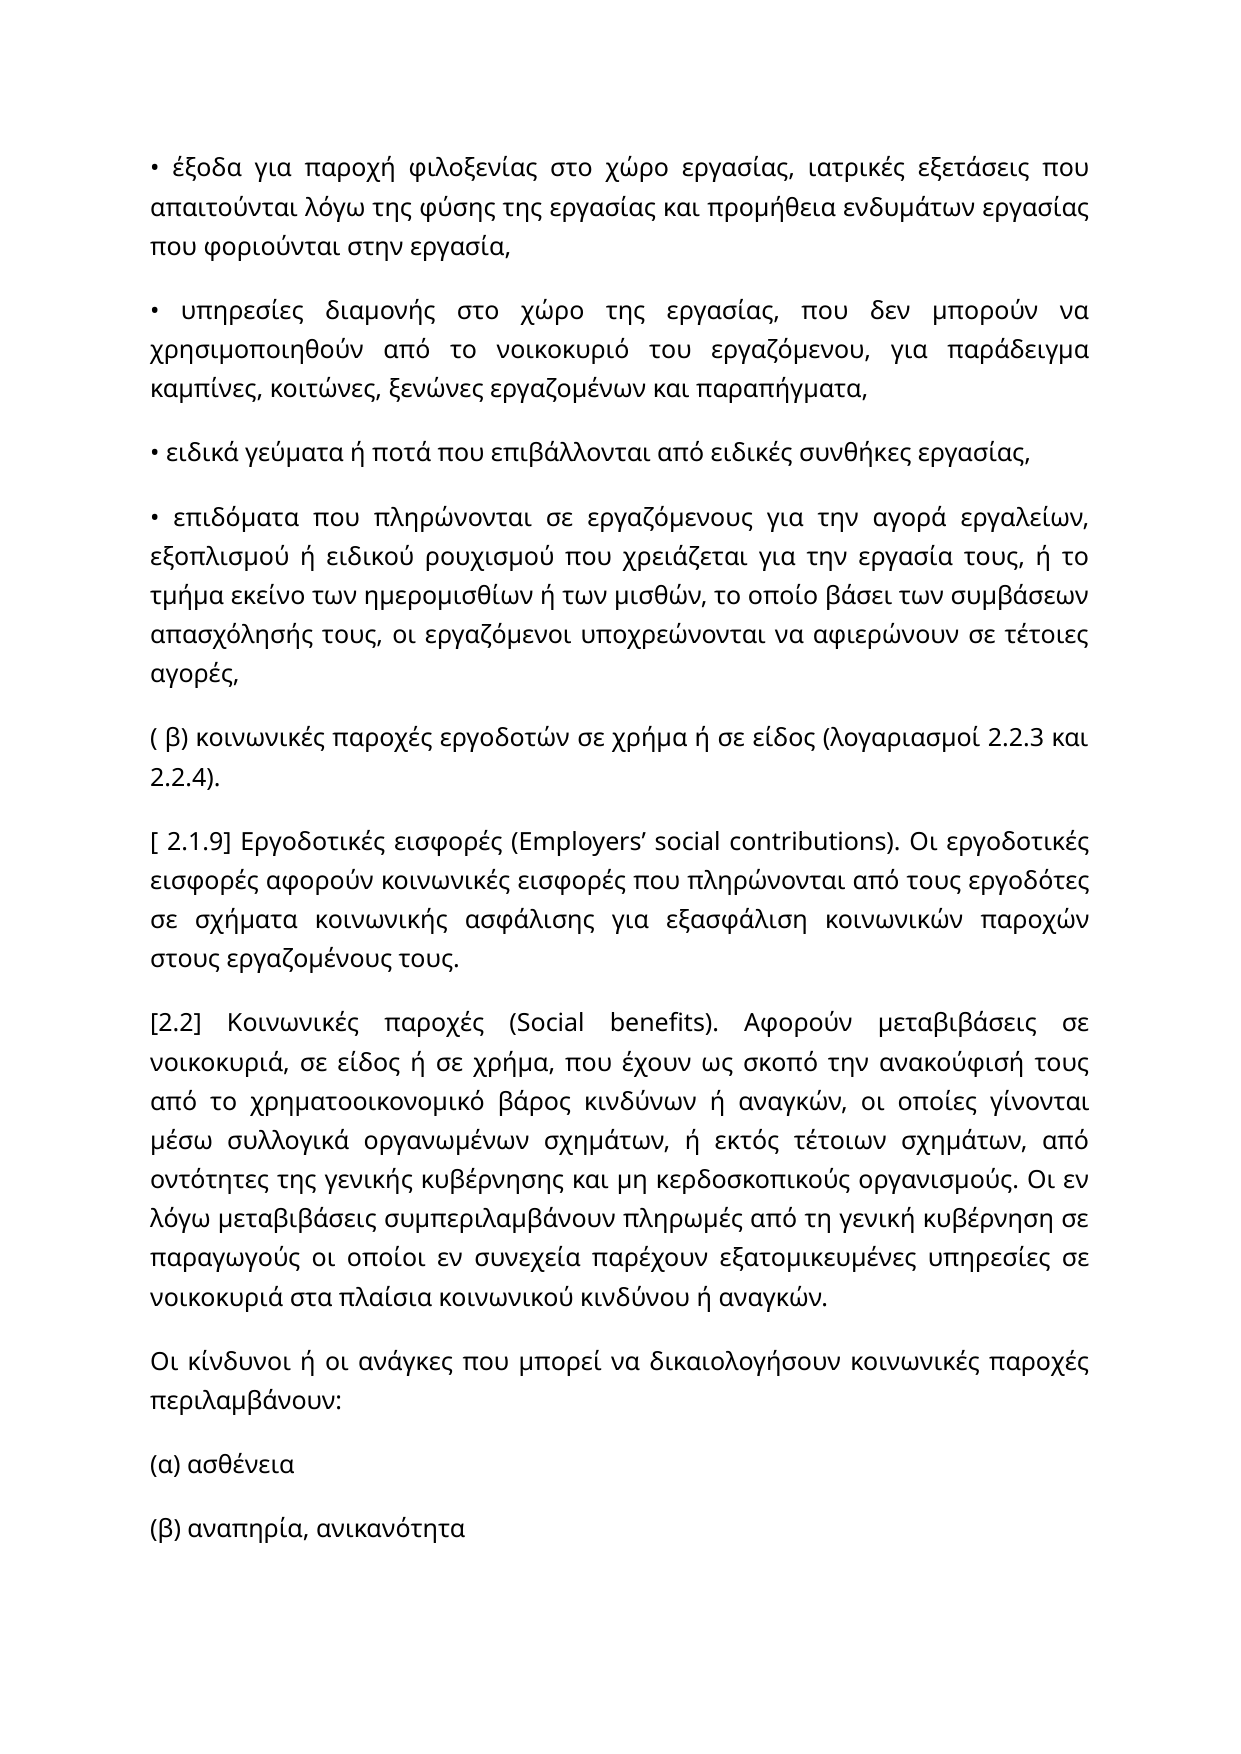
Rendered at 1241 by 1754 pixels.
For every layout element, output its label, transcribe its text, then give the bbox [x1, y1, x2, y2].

text [ 2.1.9] Εργοδοτικές εισφορές (Employers’ social contributions). Οι εργοδοτικές εισφορές αφορούν κοινωνικές εισφορές που πληρώνονται από τους εργοδότες σε σχήματα κοινωνικής ασφάλισης για εξασφάλιση κοινωνικών παροχών στους εργαζομένους τους. [150, 823, 1090, 975]
text (α) ασθένεια [150, 1447, 1090, 1481]
text • ειδικά γεύματα ή ποτά που επιβάλλονται από ειδικές συνθήκες εργασίας, [150, 435, 1090, 469]
text • υπηρεσίες διαμονής στο χώρο της εργασίας, που δεν μπορούν να χρησιμοποιηθούν από το νοικοκυριό του εργαζόμενου, για παράδειγμα καμπίνες, κοιτώνες, ξενώνες εργαζομένων και παραπήγματα, [150, 292, 1090, 405]
text Οι κίνδυνοι ή οι ανάγκες που μπορεί να δικαιολογήσουν κοινωνικές παροχές περιλαμβάνουν: [150, 1343, 1090, 1417]
text (β) αναπηρία, ανικανότητα [150, 1511, 1090, 1545]
text ( β) κοινωνικές παροχές εργοδοτών σε χρήμα ή σε είδος (λογαριασμοί 2.2.3 και 2.2.4). [150, 720, 1090, 793]
text • έξοδα για παροχή φιλοξενίας στο χώρο εργασίας, ιατρικές εξετάσεις που απαιτούνται λόγω της φύσης της εργασίας και προμήθεια ενδυμάτων εργασίας που φοριούνται στην εργασία, [150, 150, 1090, 262]
text [2.2] Κοινωνικές παροχές (Social benefits). Αφορούν μεταβιβάσεις σε νοικοκυριά, σε είδος ή σε χρήμα, που έχουν ως σκοπό την ανακούφισή τους από το χρηματοοικονομικό βάρος κινδύνων ή αναγκών, οι οποίες γίνονται μέσω συλλογικά οργανωμένων σχημάτων, ή εκτός τέτοιων σχημάτων, από οντότητες της γενικής κυβέρνησης και μη κερδοσκοπικούς οργανισμούς. Οι εν λόγω μεταβιβάσεις συμπεριλαμβάνουν πληρωμές από τη γενική κυβέρνηση σε παραγωγούς οι οποίοι εν συνεχεία παρέχουν εξατομικευμένες υπηρεσίες σε νοικοκυριά στα πλαίσια κοινωνικού κινδύνου ή αναγκών. [150, 1005, 1090, 1313]
text • επιδόματα που πληρώνονται σε εργαζόμενους για την αγορά εργαλείων, εξοπλισμού ή ειδικού ρουχισμού που χρειάζεται για την εργασία τους, ή το τμήμα εκείνο των ημερομισθίων ή των μισθών, το οποίο βάσει των συμβάσεων απασχόλησής τους, οι εργαζόμενοι υποχρεώνονται να αφιερώνουν σε τέτοιες αγορές, [150, 499, 1090, 690]
